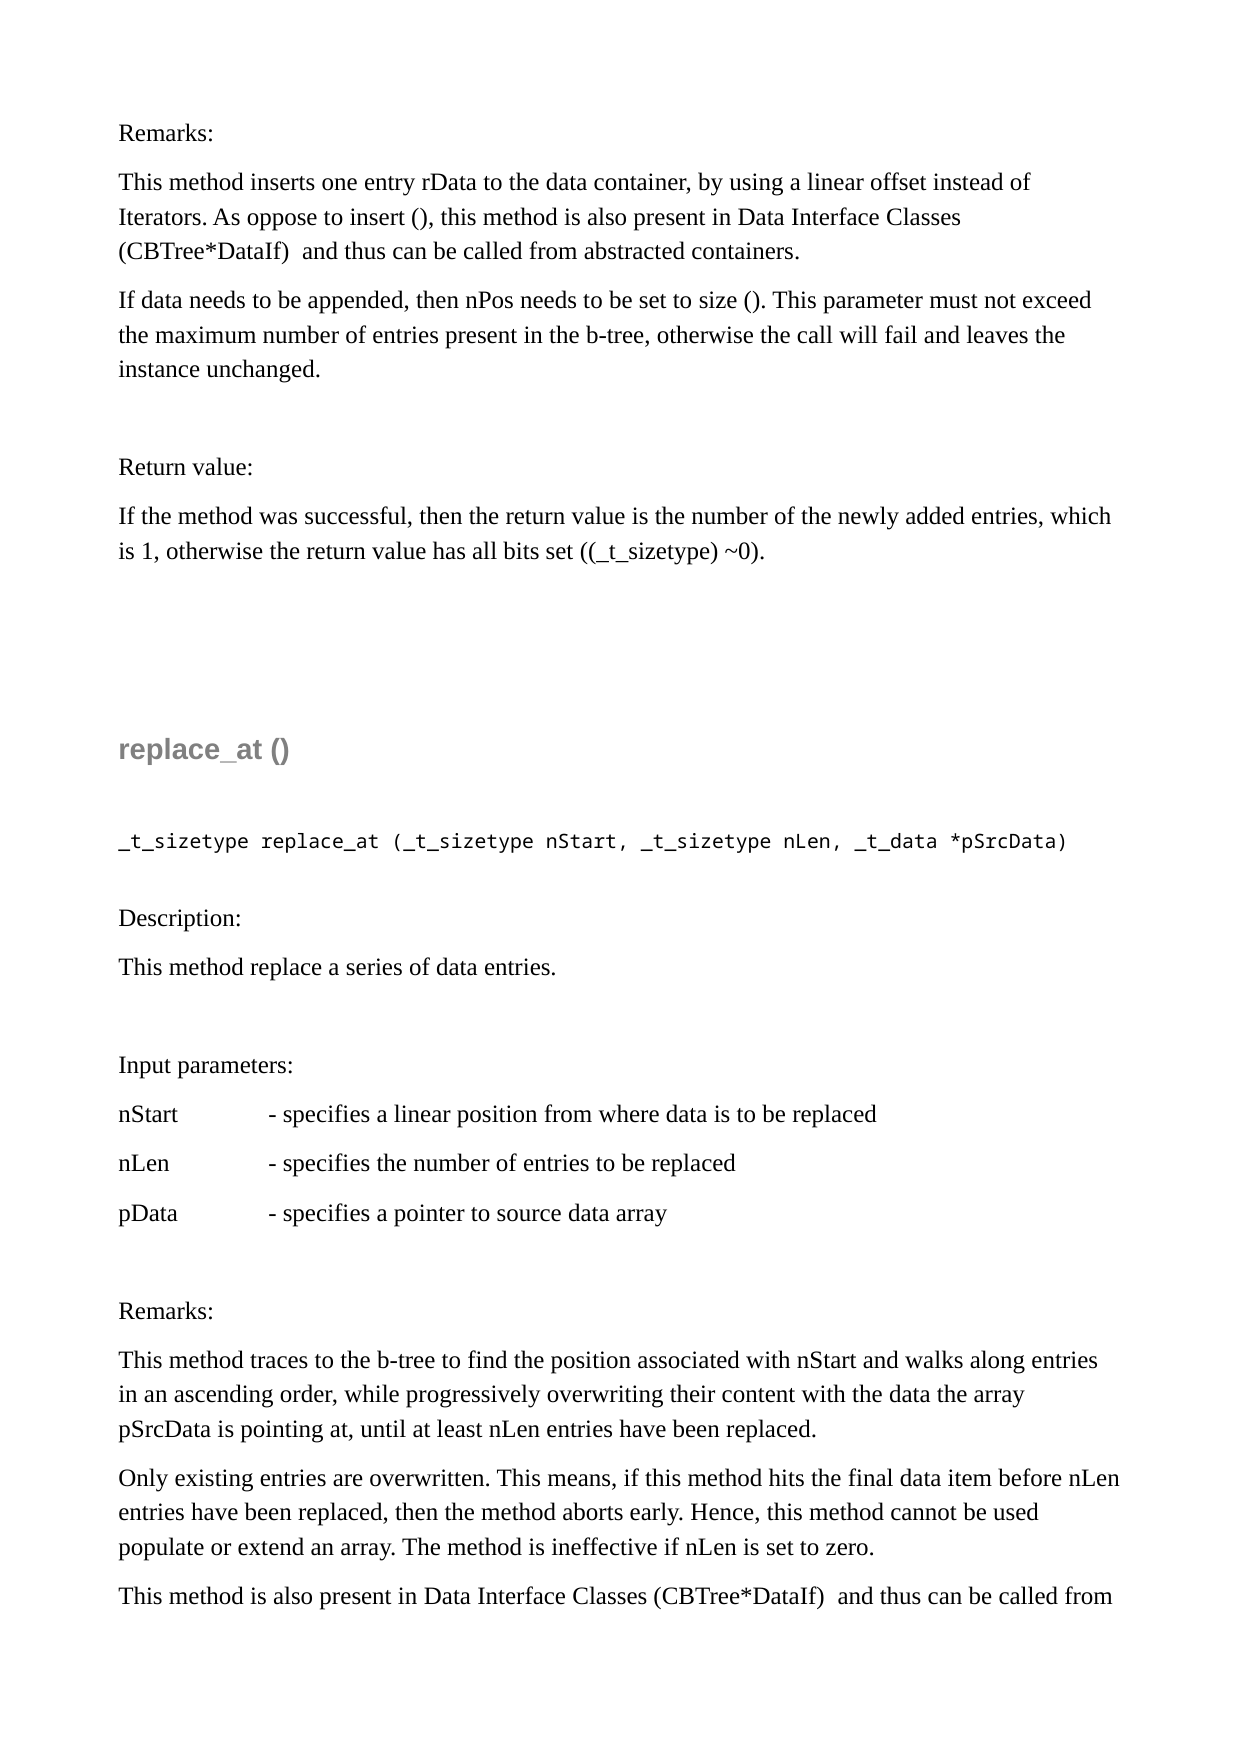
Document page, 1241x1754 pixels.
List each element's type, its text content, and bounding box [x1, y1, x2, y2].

text This method inserts one entry rData to the data container, by using a linear offset instead of Iterators. As oppose to insert (), this method is also present in Data Interface Classes (CBTree*DataIf) and thus can be called from abstracted containers. [118, 167, 1122, 265]
text This method traces to the b-tree to find the position associated with nStart and walks along entries in an ascending order, while progressively overwriting their content with the data the array pSrcData is pointing at, until at least nLen entries have been replaced. [118, 1345, 1122, 1442]
text Description: [118, 903, 1122, 932]
text Only existing entries are overwritten. This means, if this method hits the final data item before nLen entries have been replaced, then the method aborts early. Hence, this method cannot be used populate or extend an array. The method is ineffective if nLen is set to zero. [118, 1463, 1122, 1561]
text _t_sizetype replace_at (_t_sizetype nStart, _t_sizetype nLen, _t_data *pSrcData) [118, 827, 1122, 854]
text pData - specifies a pointer to source data array [118, 1198, 1122, 1226]
text Remarks: [118, 118, 1122, 147]
subtitle replace_at () [118, 732, 1122, 766]
text This method replace a series of data entries. [118, 952, 1122, 981]
text If the method was successful, then the return value is the number of the newly added entries, which is 1, otherwise the return value has all bits set ((_t_sizetype) ~0). [118, 501, 1122, 564]
text This method is also present in Data Interface Classes (CBTree*DataIf) and thus can be called from [118, 1581, 1122, 1609]
text nLen - specifies the number of entries to be replaced [118, 1148, 1122, 1177]
text Return value: [118, 452, 1122, 481]
text If data needs to be appended, then nPos needs to be set to size (). This parameter must not exceed the maximum number of entries present in the b-tree, otherwise the call will fail and leaves the instance unchanged. [118, 285, 1122, 383]
text Remarks: [118, 1296, 1122, 1324]
text nStart - specifies a linear position from where data is to be replaced [118, 1099, 1122, 1128]
text Input parameters: [118, 1050, 1122, 1079]
